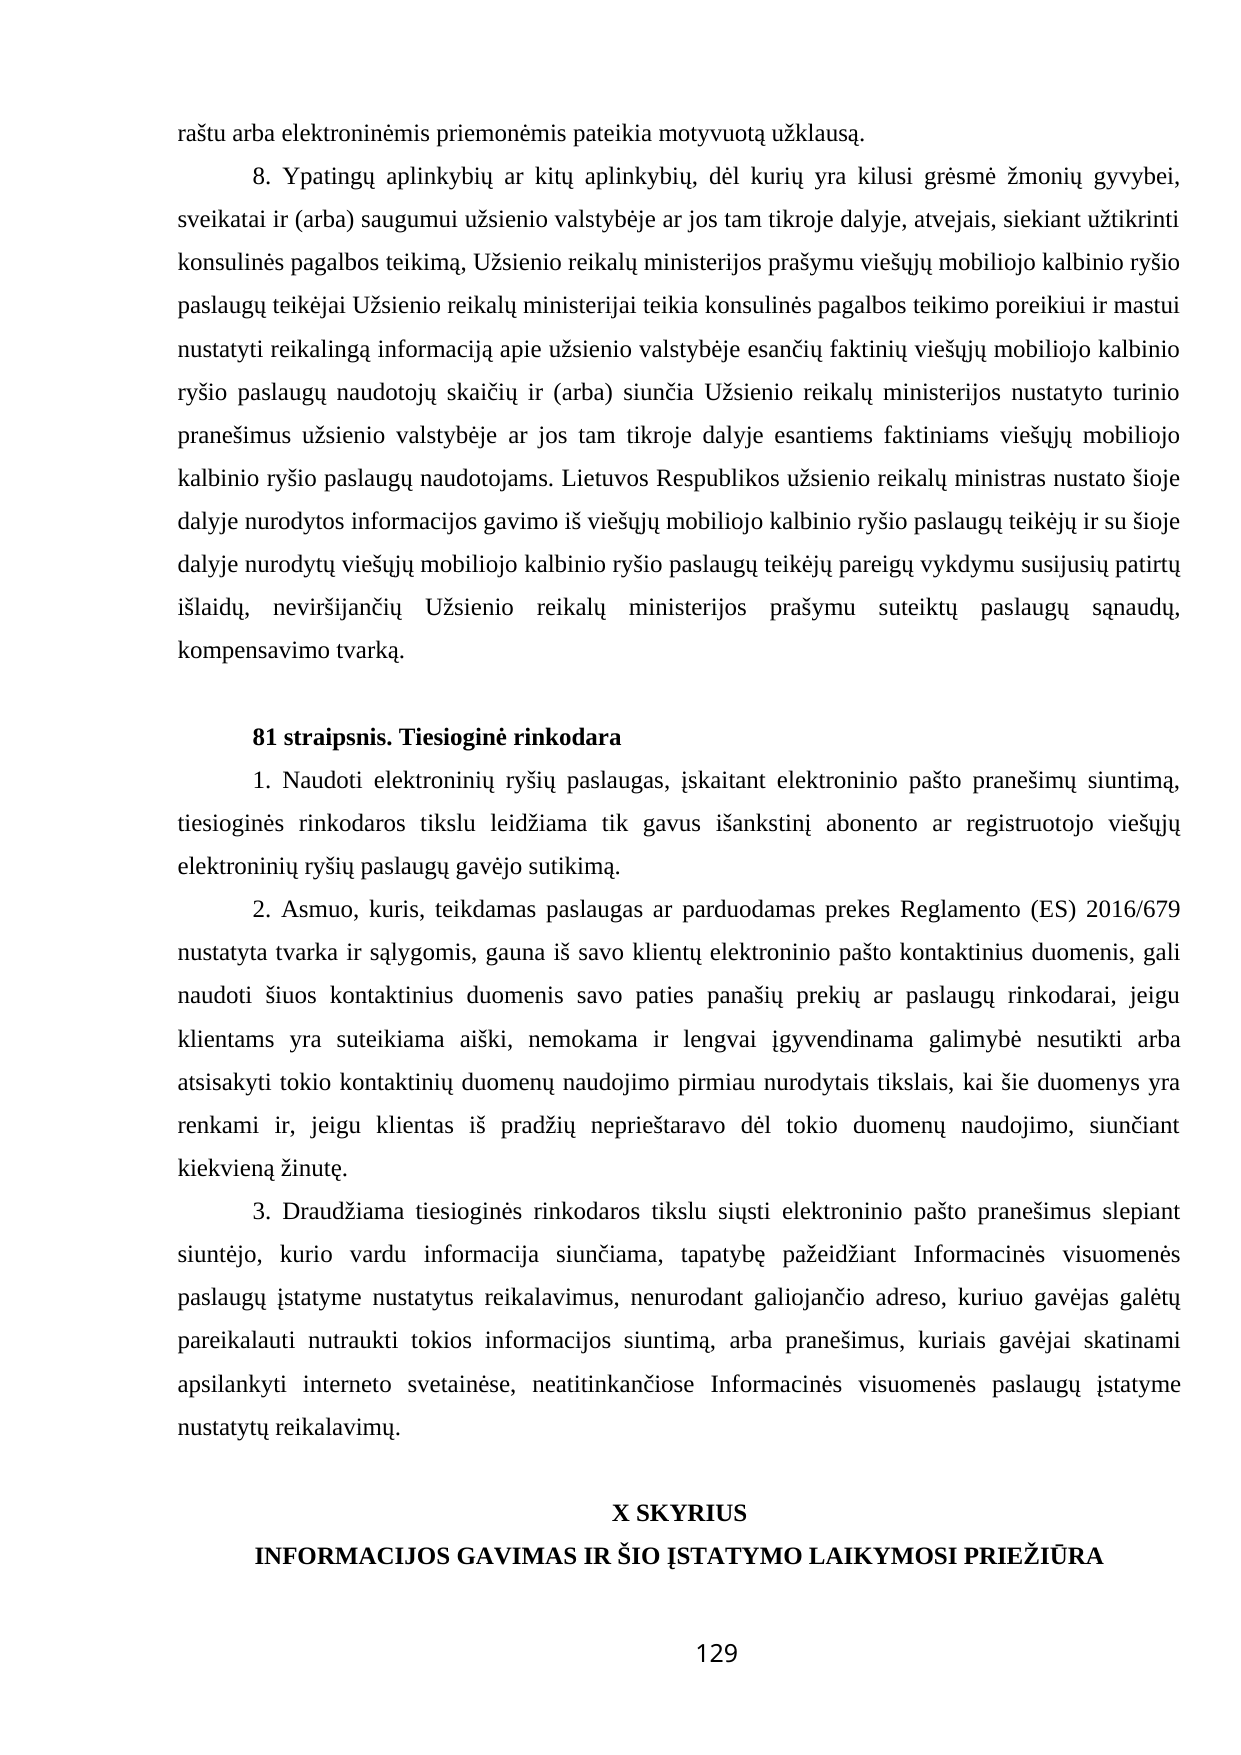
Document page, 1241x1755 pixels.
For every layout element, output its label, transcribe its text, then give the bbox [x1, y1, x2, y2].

text 1. Naudoti elektroninių ryšių paslaugas, įskaitant elektroninio pašto pranešimų siuntimą, tiesioginės rinkodaros tikslu leidžiama tik gavus išankstinį abonento ar registruotojo viešųjų elektroninių ryšių paslaugų gavėjo sutikimą. [177, 765, 1181, 880]
text 81 straipsnis. Tiesioginė rinkodara [177, 722, 1181, 751]
text 8. Ypatingų aplinkybių ar kitų aplinkybių, dėl kurių yra kilusi grėsmė žmonių gyvybei, sveikatai ir (arba) saugumui užsienio valstybėje ar jos tam tikroje dalyje, atvejais, siekiant užtikrinti konsulinės pagalbos teikimą, Užsienio reikalų ministerijos prašymu viešųjų mobiliojo kalbinio ryšio paslaugų teikėjai Užsienio reikalų ministerijai teikia konsulinės pagalbos teikimo poreikiui ir mastui nustatyti reikalingą informaciją apie užsienio valstybėje esančių faktinių viešųjų mobiliojo kalbinio ryšio paslaugų naudotojų skaičių ir (arba) siunčia Užsienio reikalų ministerijos nustatyto turinio pranešimus užsienio valstybėje ar jos tam tikroje dalyje esantiems faktiniams viešųjų mobiliojo kalbinio ryšio paslaugų naudotojams. Lietuvos Respublikos užsienio reikalų ministras nustato šioje dalyje nurodytos informacijos gavimo iš viešųjų mobiliojo kalbinio ryšio paslaugų teikėjų ir su šioje dalyje nurodytų viešųjų mobiliojo kalbinio ryšio paslaugų teikėjų pareigų vykdymu susijusių patirtų išlaidų, neviršijančių Užsienio reikalų ministerijos prašymu suteiktų paslaugų sąnaudų, kompensavimo tvarką. [177, 161, 1181, 664]
text raštu arba elektroninėmis priemonėmis pateikia motyvuotą užklausą. [177, 118, 1181, 147]
text 3. Draudžiama tiesioginės rinkodaros tikslu siųsti elektroninio pašto pranešimus slepiant siuntėjo, kurio vardu informacija siunčiama, tapatybę pažeidžiant Informacinės visuomenės paslaugų įstatyme nustatytus reikalavimus, nenurodant galiojančio adreso, kuriuo gavėjas galėtų pareikalauti nutraukti tokios informacijos siuntimą, arba pranešimus, kuriais gavėjai skatinami apsilankyti interneto svetainėse, neatitinkančiose Informacinės visuomenės paslaugų įstatyme nustatytų reikalavimų. [177, 1196, 1181, 1441]
text INFORMACIJOS GAVIMAS IR ŠIO ĮSTATYMO LAIKYMOSI PRIEŽIŪRA [177, 1541, 1181, 1570]
text X SKYRIUS [177, 1498, 1181, 1527]
text 2. Asmuo, kuris, teikdamas paslaugas ar parduodamas prekes Reglamento (ES) 2016/679 nustatyta tvarka ir sąlygomis, gauna iš savo klientų elektroninio pašto kontaktinius duomenis, gali naudoti šiuos kontaktinius duomenis savo paties panašių prekių ar paslaugų rinkodarai, jeigu klientams yra suteikiama aiški, nemokama ir lengvai įgyvendinama galimybė nesutikti arba atsisakyti tokio kontaktinių duomenų naudojimo pirmiau nurodytais tikslais, kai šie duomenys yra renkami ir, jeigu klientas iš pradžių neprieštaravo dėl tokio duomenų naudojimo, siunčiant kiekvieną žinutę. [177, 894, 1181, 1182]
